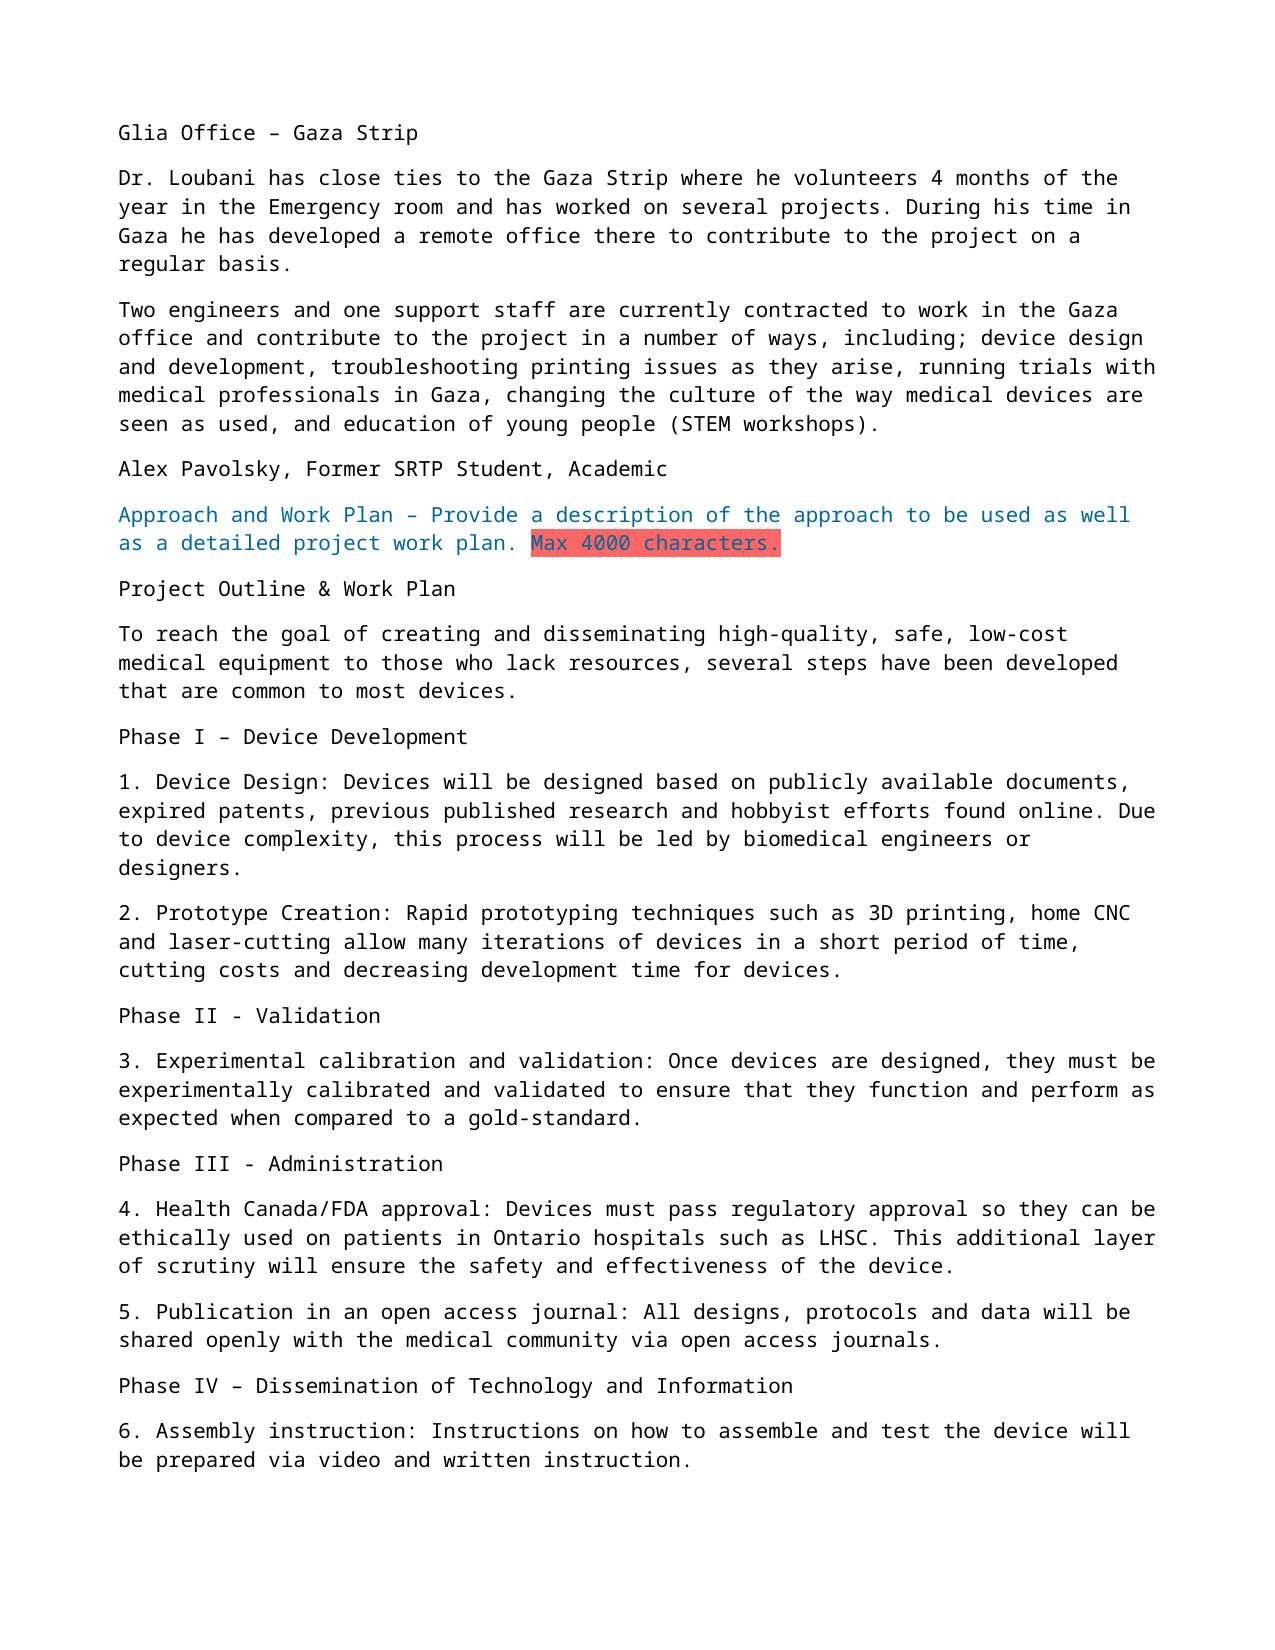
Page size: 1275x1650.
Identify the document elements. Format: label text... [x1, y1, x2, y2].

text 2. Prototype Creation: Rapid prototyping techniques such as 3D printing, home CNC and laser-cutting allow many iterations of devices in a short period of time, cutting costs and decreasing development time for devices. [118, 898, 1157, 984]
text Dr. Loubani has close ties to the Gaza Strip where he volunteers 4 months of the year in the Emergency room and has worked on several projects. During his time in Gaza he has developed a remote office there to contribute to the project on a regular basis. [118, 163, 1157, 278]
text 1. Device Design: Devices will be designed based on publicly available documents, expired patents, previous published research and hobbyist efforts found online. Due to device complexity, this process will be led by biomedical engineers or designers. [118, 767, 1157, 881]
text Project Outline & Work Plan [118, 574, 1157, 602]
text Phase I – Device Development [118, 722, 1157, 750]
text Phase II - Validation [118, 1001, 1157, 1029]
text 3. Experimental calibration and validation: Once devices are designed, they must be experimentally calibrated and validated to ensure that they function and perform as expected when compared to a gold-standard. [118, 1046, 1157, 1132]
text Phase IV – Dissemination of Technology and Information [118, 1371, 1157, 1399]
text To reach the goal of creating and disseminating high-quality, safe, low-cost medical equipment to those who lack resources, several steps have been developed that are common to most devices. [118, 619, 1157, 705]
text 6. Assembly instruction: Instructions on how to assemble and test the device will be prepared via video and written instruction. [118, 1416, 1157, 1473]
text Phase III - Administration [118, 1149, 1157, 1177]
text Glia Office – Gaza Strip [118, 118, 1157, 147]
text Approach and Work Plan – Provide a description of the approach to be used as well as a detailed project work plan. Max 4000 characters. [118, 500, 1157, 557]
text Two engineers and one support staff are currently contracted to work in the Gaza office and contribute to the project in a number of ways, including; device design and development, troubleshooting printing issues as they arise, running trials with medical professionals in Gaza, changing the culture of the way medical devices are seen as used, and education of young people (STEM workshops). [118, 295, 1157, 438]
text 4. Health Canada/FDA approval: Devices must pass regulatory approval so they can be ethically used on patients in Ontario hospitals such as LHSC. This additional layer of scrutiny will ensure the safety and effectiveness of the device. [118, 1194, 1157, 1280]
text 5. Publication in an open access journal: All designs, protocols and data will be shared openly with the medical community via open access journals. [118, 1297, 1157, 1354]
text Alex Pavolsky, Former SRTP Student, Academic [118, 454, 1157, 483]
